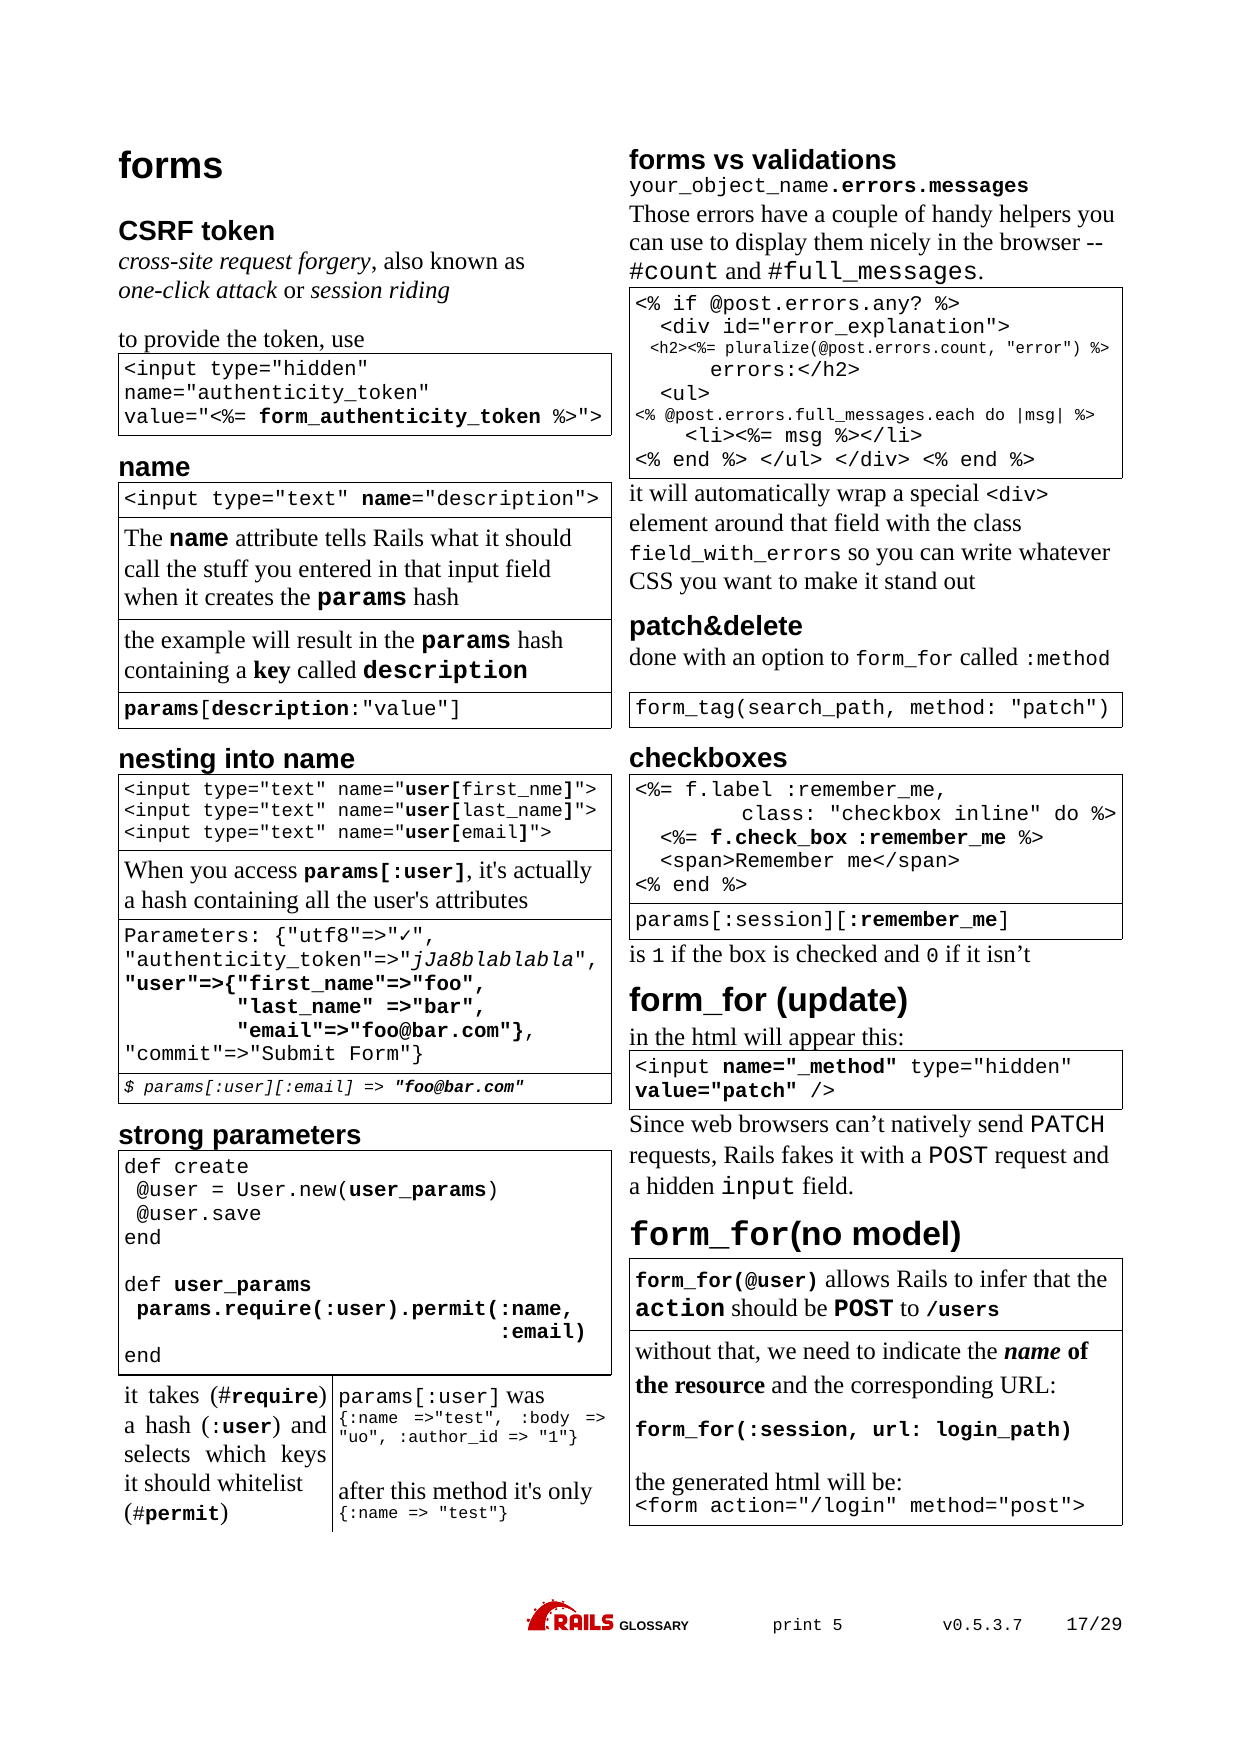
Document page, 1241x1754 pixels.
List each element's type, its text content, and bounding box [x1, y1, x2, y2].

table_header <input type="text" name="description"> [119, 483, 611, 517]
table_header form_tag(search_path, method: "patch") [630, 693, 1122, 727]
table_header <input type="text" name="user[first_nme]"> <input type="text" name="user[last_name]"> <input type="text" name="user[email]"> [119, 775, 611, 849]
table_header params[:user] was {:name =>"test", :body => "uo", :author_id => "1"} after this method it's only {:name => "test"} [333, 1376, 611, 1532]
table_header <input type="hidden" name="authenticity_token" value="<%= form_authenticity_token %>"> [119, 354, 611, 435]
table_cell the example will result in the params hash containing a key called description [119, 620, 611, 692]
text it will automatically wrap a special <div> element around that field with the class field_with_errors so you can write whatever CSS you want to make it stand out [629, 479, 1122, 595]
text Those errors have a couple of handy helpers you can use to display them nicely in the browser -- #count and #full_messages. [629, 199, 1122, 287]
table_cell Parameters: {"utf8"=>"✓", "authenticity_token"=>"jJa8blablabla", "user"=>{"first_name"=>"foo", "last_name" =>"bar", "email"=>"foo@bar.com"}, "commit"=>"Submit Form"} [119, 920, 611, 1073]
table_header <% if @post.errors.any? %> <div id="error_explanation"> <h2><%= pluralize(@post.errors.count, "error") %> errors:</h2> <ul> <% @post.errors.full_messages.each do |msg| %> <li><%= msg %></li> <% end %> </ul> </div> <% end %> [630, 288, 1122, 478]
subtitle form_for (update) [629, 980, 1122, 1019]
subtitle patch&delete [629, 610, 1122, 642]
table_cell The name attribute tells Rails what it should call the stuff you entered in that input field when it creates the params hash [119, 518, 611, 619]
table_cell $ params[:user][:email] => "foo@bar.com" [119, 1074, 611, 1103]
text is 1 if the box is checked and 0 if it isn’t [629, 940, 1122, 968]
text in the html will appear this: [629, 1022, 1122, 1050]
table_header <%= f.label :remember_me, class: "checkbox inline" do %> <%= f.check_box :remember_me %> <span>Remember me</span> <% end %> [630, 775, 1122, 903]
subtitle forms [118, 143, 611, 187]
table_cell params[description:"value"] [119, 693, 611, 727]
text to provide the token, use [118, 324, 611, 352]
table_header it takes (#require) a hash (:user) and selects which keys it should whitelist (#permit) [118, 1376, 332, 1532]
table_cell params[:session][:remember_me] [630, 904, 1122, 938]
text one-click attack or session riding [118, 275, 611, 303]
subtitle name [118, 450, 611, 482]
subtitle form_for(no model) [629, 1213, 1122, 1255]
table_header <input name="_method" type="hidden" value="patch" /> [630, 1051, 1122, 1109]
text Since web browsers can’t natively send PATCH requests, Rails fakes it with a POST request and a hidden input field. [629, 1110, 1122, 1202]
table_header form_for(@user) allows Rails to infer that the action should be POST to /users [630, 1259, 1122, 1330]
text cross-site request forgery, also known as [118, 246, 611, 275]
subtitle strong parameters [118, 1118, 611, 1150]
text your_object_name.errors.messages [629, 175, 1122, 199]
subtitle CSRF token [118, 214, 611, 246]
table_cell When you access params[:user], it's actually a hash containing all the user's attributes [119, 851, 611, 919]
table_header def create @user = User.new(user_params) @user.save end def user_params params.require(:user).permit(:name, :email) end [119, 1151, 611, 1374]
subtitle forms vs validations [629, 143, 1122, 175]
table_cell without that, we need to indicate the name of the resource and the corresponding URL: form_for(:session, url: login_path) the generated html will be: <form action="/login" method="post"> [630, 1331, 1122, 1525]
subtitle nesting into name [118, 742, 611, 774]
text done with an option to form_for called :method [629, 642, 1122, 671]
subtitle checkboxes [629, 742, 1122, 773]
